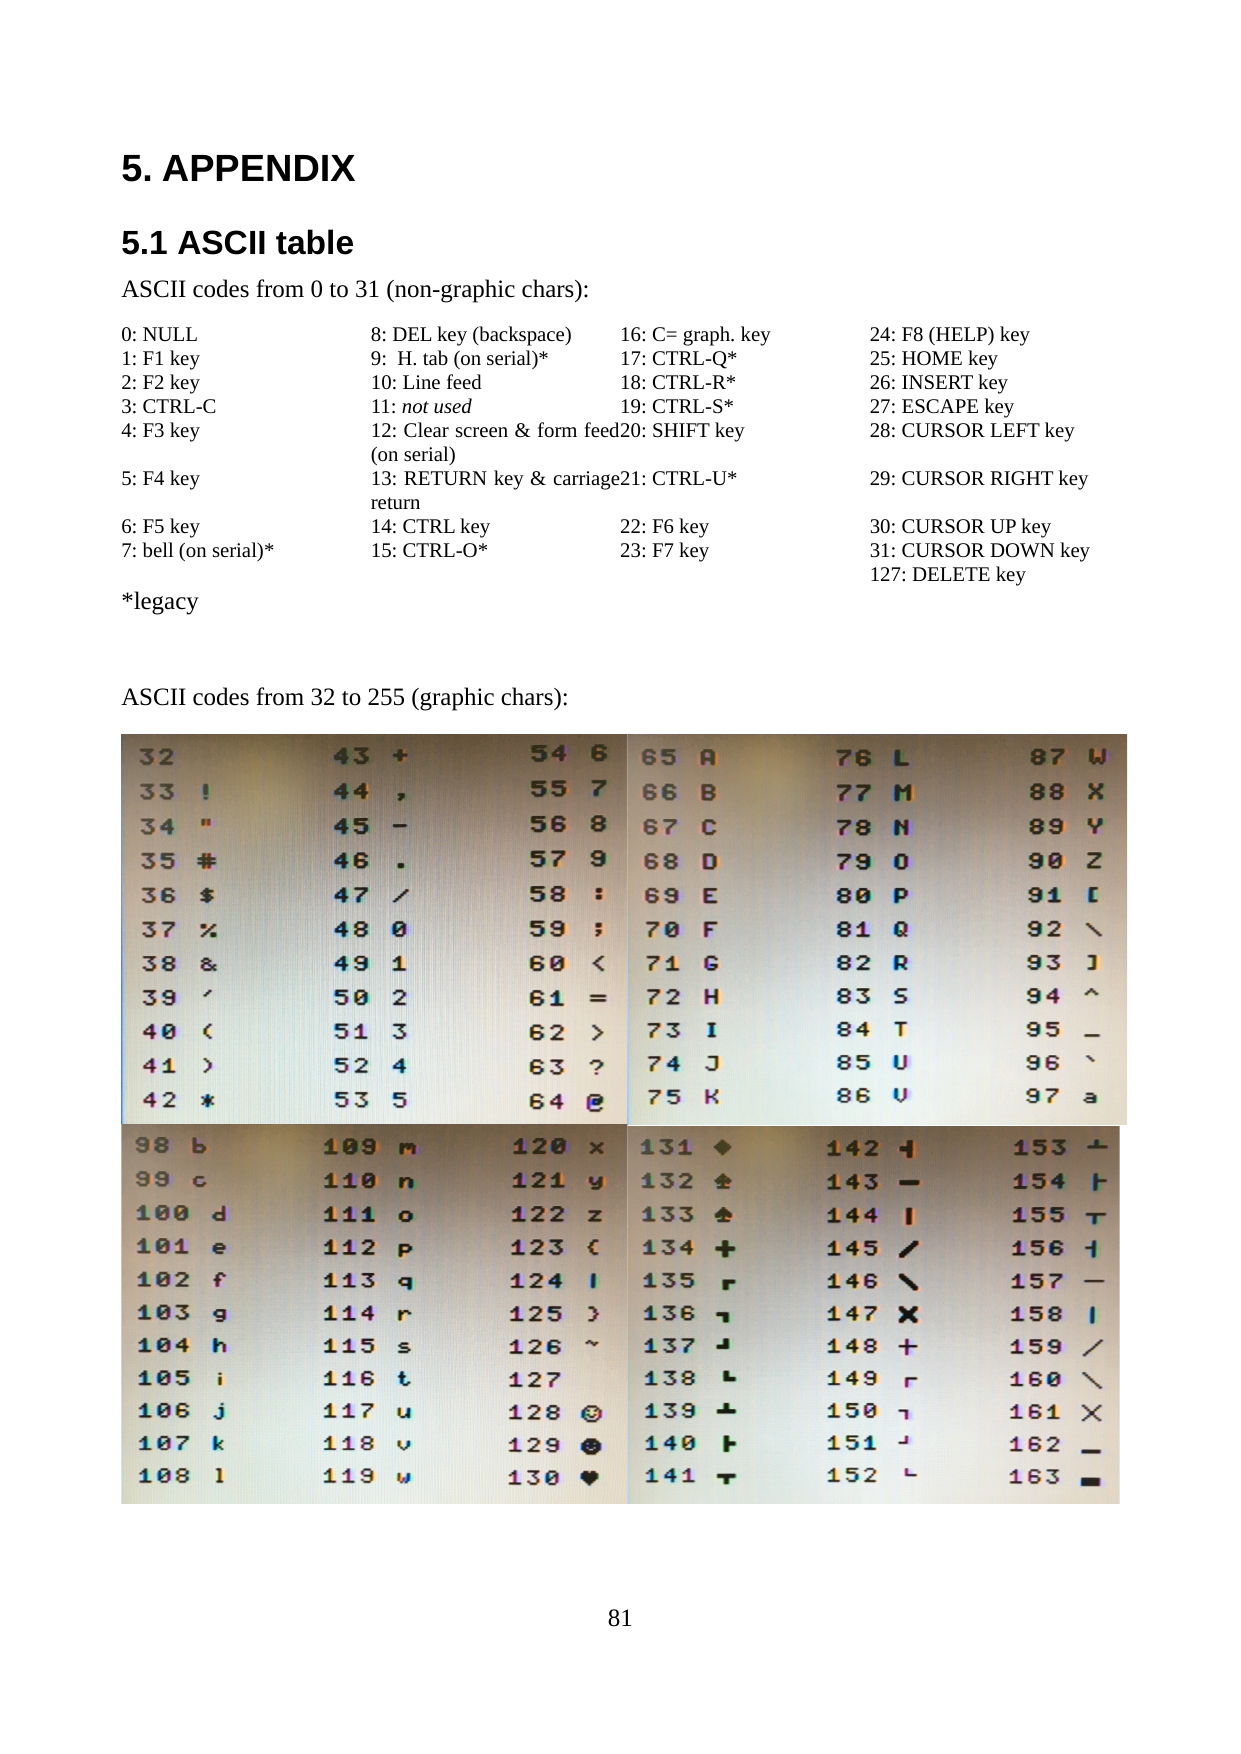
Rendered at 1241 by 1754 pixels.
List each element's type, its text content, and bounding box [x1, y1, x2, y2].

table_cell 22: F6 key [620, 514, 869, 538]
table_header 8: DEL key (backspace) [371, 322, 620, 346]
table_cell 127: DELETE key [870, 563, 1119, 586]
table_cell 31: CURSOR DOWN key [870, 538, 1119, 562]
table_cell 11: not used [371, 394, 620, 418]
table_cell 3: CTRL-C [121, 394, 371, 418]
table_cell 27: ESCAPE key [870, 394, 1119, 418]
table_cell 6: F5 key [121, 514, 371, 538]
picture [121, 734, 1128, 1504]
table_cell 18: CTRL-R* [620, 370, 869, 394]
table_header 24: F8 (HELP) key [870, 322, 1119, 346]
table_cell 1: F1 key [121, 346, 371, 370]
table_cell 9: H. tab (on serial)* [371, 346, 620, 370]
text ASCII codes from 32 to 255 (graphic chars): [121, 682, 1119, 710]
table_cell 26: INSERT key [870, 370, 1119, 394]
table_cell 20: SHIFT key [620, 418, 869, 466]
table_cell 4: F3 key [121, 418, 371, 466]
table_cell 12: Clear screen & form feed (on serial) [371, 418, 620, 466]
table_cell 28: CURSOR LEFT key [870, 418, 1119, 466]
table_cell 23: F7 key [620, 538, 869, 562]
text ASCII codes from 0 to 31 (non-graphic chars): [121, 274, 1119, 303]
table_cell 13: RETURN key & carriage return [371, 466, 620, 514]
table_cell 21: CTRL-U* [620, 466, 869, 514]
table_cell 19: CTRL-S* [620, 394, 869, 418]
table_cell 17: CTRL-Q* [620, 346, 869, 370]
table_cell 5: F4 key [121, 466, 371, 514]
table_cell 2: F2 key [121, 370, 371, 394]
subtitle 5. APPENDIX [121, 146, 1119, 190]
table_cell 10: Line feed [371, 370, 620, 394]
table_cell [620, 563, 869, 586]
table_cell 7: bell (on serial)* [121, 538, 371, 562]
table_cell 14: CTRL key [371, 514, 620, 538]
table_cell 30: CURSOR UP key [870, 514, 1119, 538]
table_cell 15: CTRL-O* [371, 538, 620, 562]
table_cell 25: HOME key [870, 346, 1119, 370]
table_header 0: NULL [121, 322, 371, 346]
table_cell 29: CURSOR RIGHT key [870, 466, 1119, 514]
table_cell [371, 563, 620, 586]
subtitle 5.1 ASCII table [121, 223, 1119, 262]
text *legacy [121, 586, 1119, 615]
table_cell [121, 563, 371, 586]
table_header 16: C= graph. key [620, 322, 869, 346]
